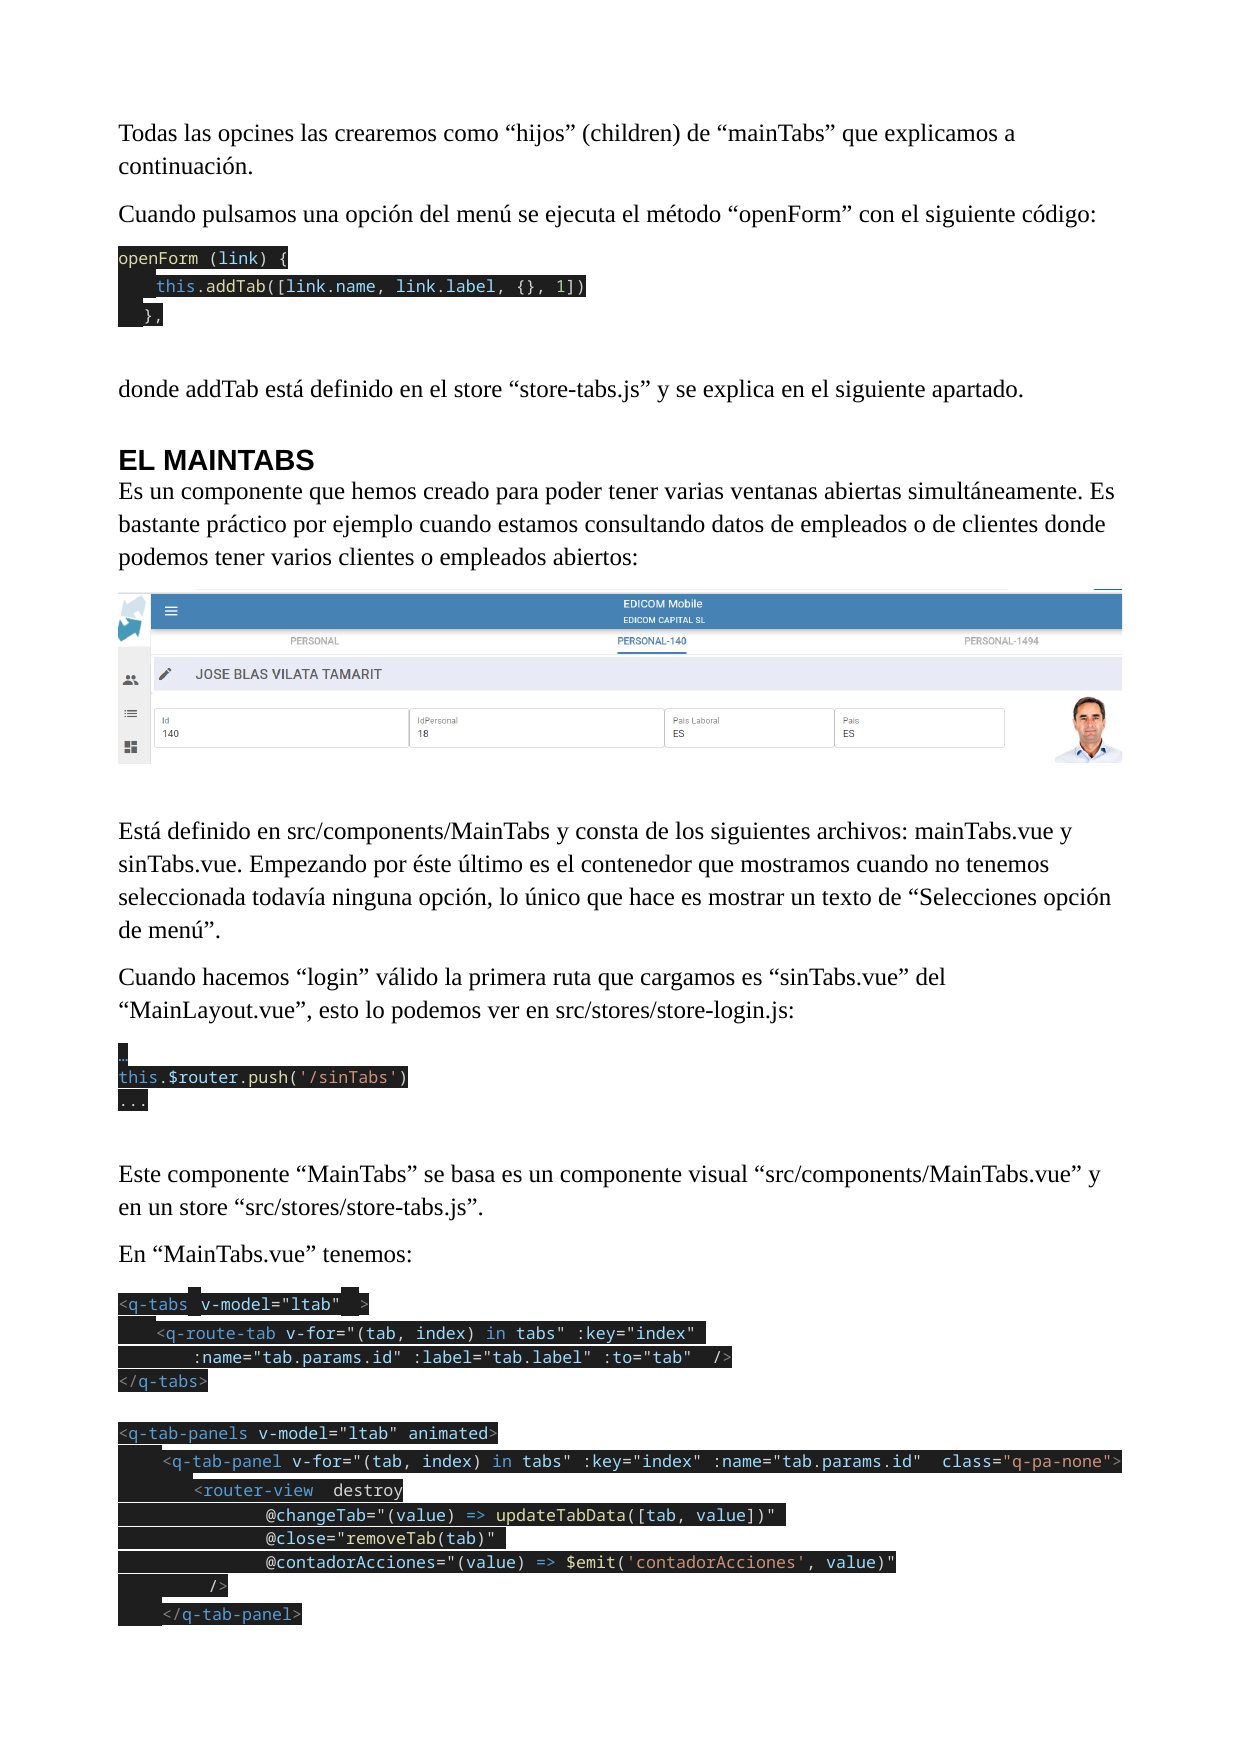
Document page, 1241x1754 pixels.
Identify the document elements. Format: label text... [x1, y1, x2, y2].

text <q-tabs v-model="ltab" > [118, 1287, 1122, 1316]
text @changeTab="(value) => updateTabData([tab, value])" [118, 1502, 1122, 1526]
text Cuando pulsamos una opción del menú se ejecuta el método “openForm” con el siguiente código: [118, 199, 1122, 227]
text … [118, 1043, 1122, 1066]
text <q-tab-panels v-model="ltab" animated> [118, 1421, 1122, 1444]
text this.$router.push('/sinTabs') [118, 1066, 1122, 1088]
text :name="tab.params.id" :label="tab.label" :to="tab" /> [118, 1344, 1122, 1368]
text <router-view destroy [118, 1473, 1122, 1502]
text openForm (link) { [118, 246, 1122, 269]
text Todas las opcines las crearemos como “hijos” (children) de “mainTabs” que explicamos a continuación. [118, 118, 1122, 180]
text /> [118, 1573, 1122, 1597]
text Está definido en src/components/MainTabs y consta de los siguientes archivos: mainTabs.vue y sinTabs.vue. Empezando por éste último es el contenedor que mostramos cuando no tenemos seleccionada todavía ninguna opción, lo único que hace es mostrar un texto de “Selecciones opción de menú”. [118, 816, 1122, 944]
text @close="removeTab(tab)" [118, 1526, 1122, 1549]
text </q-tab-panel> [118, 1597, 1122, 1626]
text donde addTab está definido en el store “store-tabs.js” y se explica en el siguiente apartado. [118, 374, 1122, 403]
text <q-route-tab v-for="(tab, index) in tabs" :key="index" [118, 1316, 1122, 1344]
text Cuando hacemos “login” válido la primera ruta que cargamos es “sinTabs.vue” del “MainLayout.vue”, esto lo podemos ver en src/stores/store-login.js: [118, 962, 1122, 1024]
text Este componente “MainTabs” se basa es un componente visual “src/components/MainTabs.vue” y en un store “src/stores/store-tabs.js”. [118, 1159, 1122, 1221]
text @contadorAcciones="(value) => $emit('contadorAcciones', value)" [118, 1549, 1122, 1573]
subtitle EL MAINTABS [118, 443, 1122, 476]
text </q-tabs> [118, 1368, 1122, 1392]
text }, [118, 298, 1122, 327]
text this.addTab([link.name, link.label, {}, 1]) [118, 269, 1122, 298]
text ... [118, 1088, 1122, 1111]
text <q-tab-panel v-for="(tab, index) in tabs" :key="index" :name="tab.params.id" class="q-pa-none"> [118, 1444, 1122, 1473]
text En “MainTabs.vue” tenemos: [118, 1239, 1122, 1268]
text Es un componente que hemos creado para poder tener varias ventanas abiertas simultáneamente. Es bastante práctico por ejemplo cuando estamos consultando datos de empleados o de clientes donde podemos tener varios clientes o empleados abiertos: [118, 476, 1122, 571]
